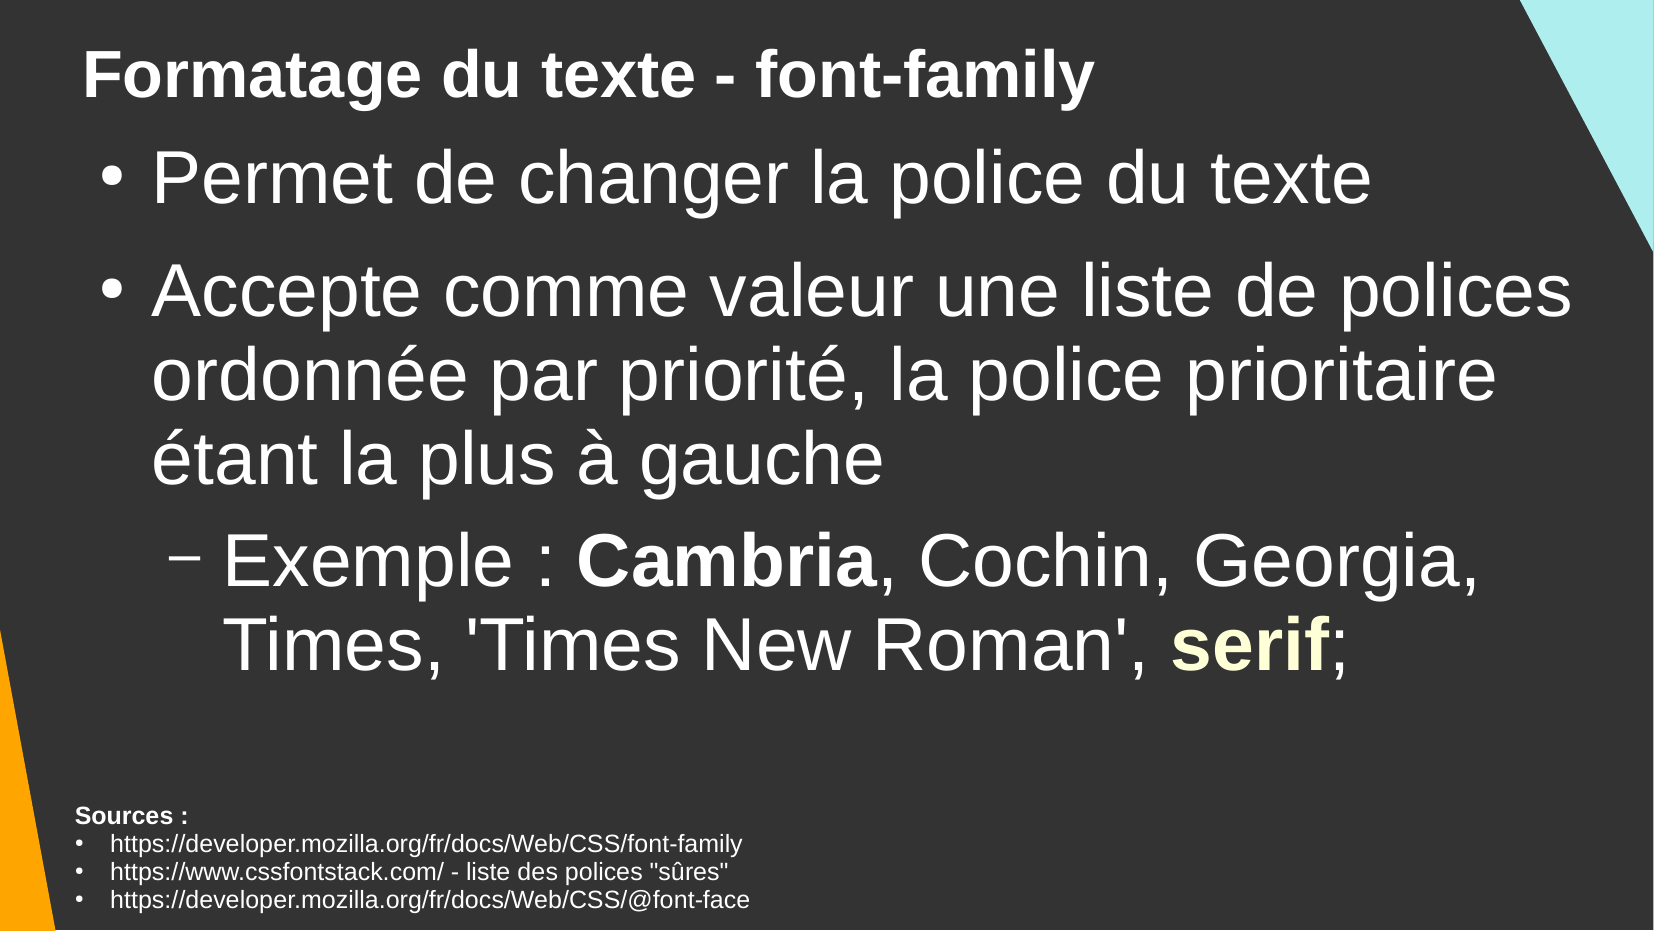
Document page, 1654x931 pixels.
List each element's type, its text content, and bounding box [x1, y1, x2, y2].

list Permet de changer la police du texte Accepte comme valeur une liste de polices ordonnée par priorité, la police prioritaire étant la plus à gauche Exemple : Cambria, Cochin, Georgia, Times, 'Times New Roman', serif; [80, 135, 1605, 753]
title Formatage du texte - font-family [82, 37, 1571, 114]
text_box [1519, 0, 1654, 254]
text_box [0, 629, 56, 931]
text_box Sources : https://developer.mozilla.org/fr/docs/Web/CSS/font-family https://www.cssfontstack.com/ - liste des polices "sûres" https://developer.mozilla.org/fr/docs/Web/CSS/@font-face [60, 794, 1546, 931]
